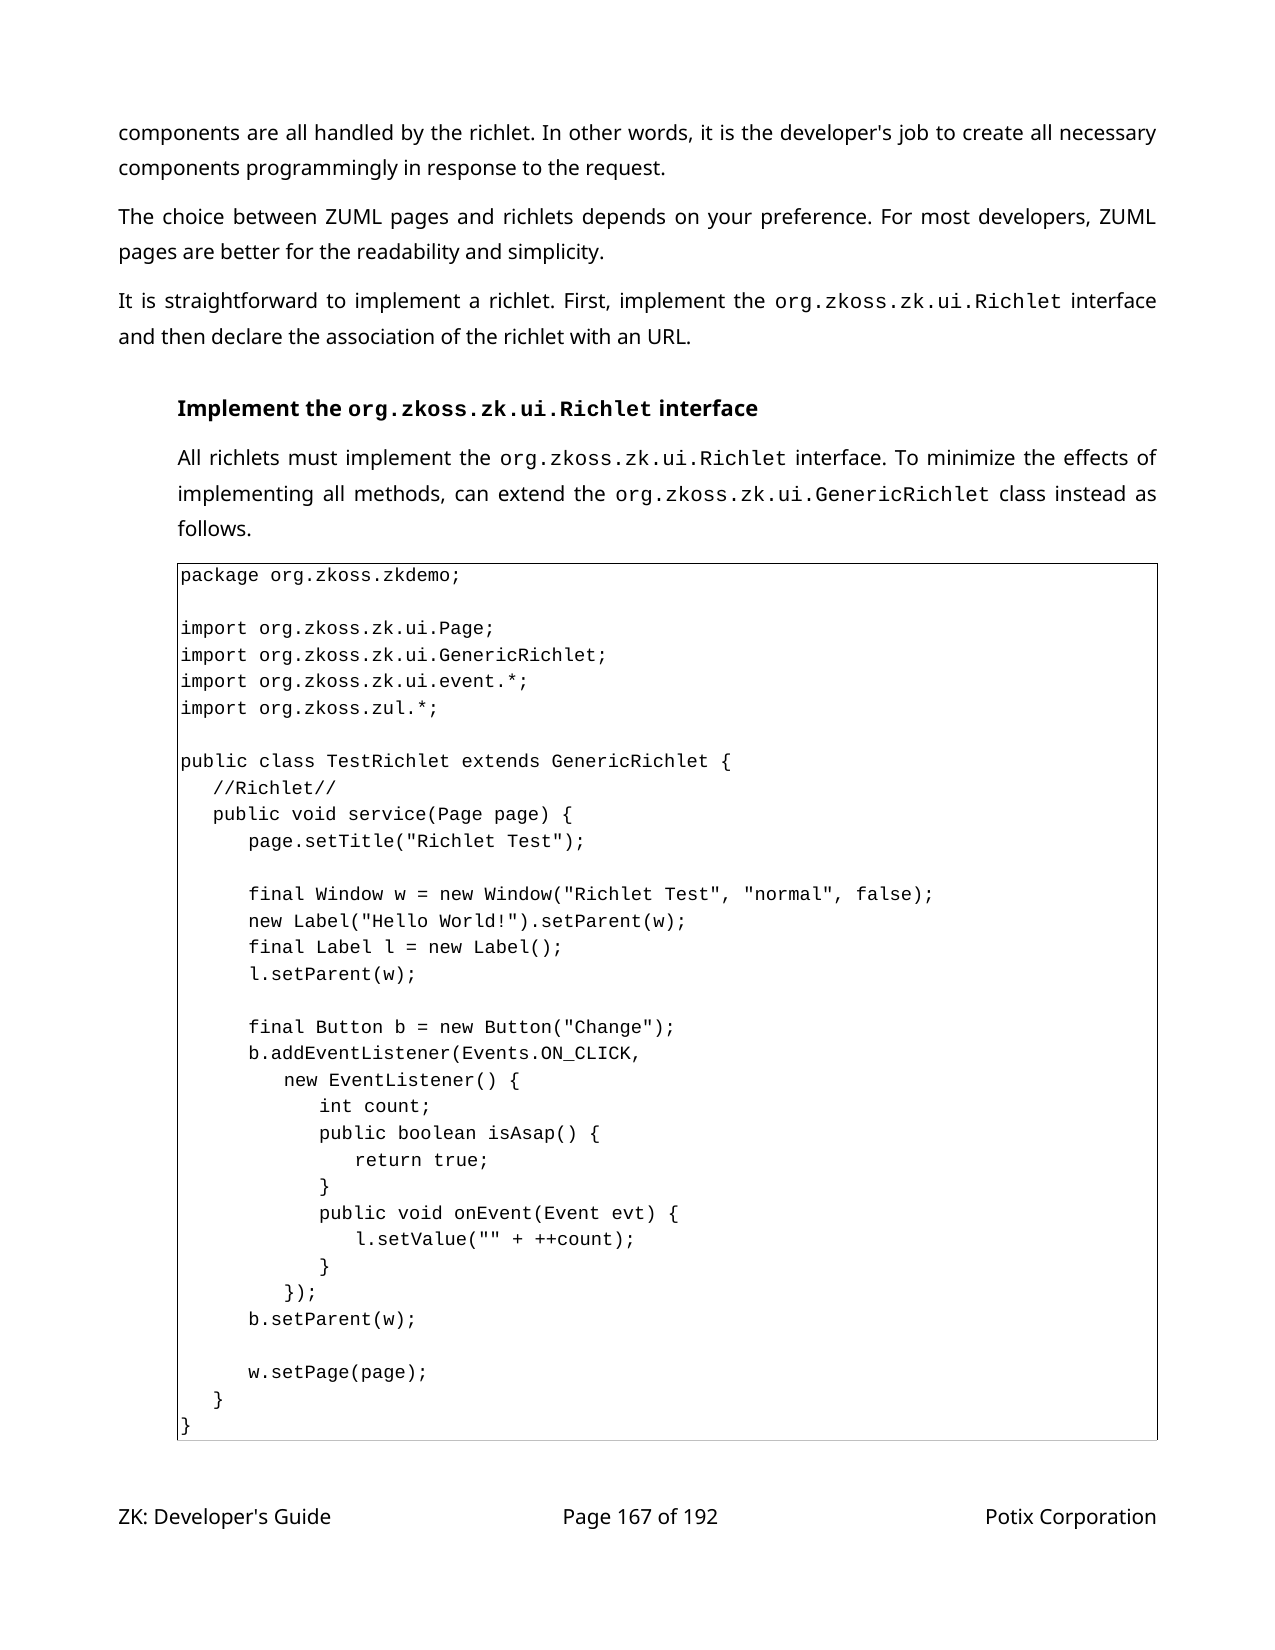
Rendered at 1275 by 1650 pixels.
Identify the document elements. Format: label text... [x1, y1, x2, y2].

text package org.zkoss.zkdemo; import org.zkoss.zk.ui.Page; import org.zkoss.zk.ui.GenericRichlet; import org.zkoss.zk.ui.event.*; import org.zkoss.zul.*; public class TestRichlet extends GenericRichlet { //Richlet// public void service(Page page) { page.setTitle("Richlet Test"); final Window w = new Window("Richlet Test", "normal", false); new Label("Hello World!").setParent(w); final Label l = new Label(); l.setParent(w); final Button b = new Button("Change"); b.addEventListener(Events.ON_CLICK, new EventListener() { int count; public boolean isAsap() { return true; } public void onEvent(Event evt) { l.setValue("" + ++count); } }); b.setParent(w); w.setPage(page); } } [178, 564, 1157, 1440]
text components are all handled by the richlet. In other words, it is the developer's job to create all necessary components programmingly in response to the request. [118, 118, 1157, 182]
text It is straightforward to implement a richlet. First, implement the org.zkoss.zk.ui.Richlet interface and then declare the association of the richlet with an URL. [118, 286, 1157, 350]
subtitle Implement the org.zkoss.zk.ui.Richlet interface [177, 392, 1157, 423]
text The choice between ZUML pages and richlets depends on your preference. For most developers, ZUML pages are better for the readability and simplicity. [118, 202, 1157, 266]
text All richlets must implement the org.zkoss.zk.ui.Richlet interface. To minimize the effects of implementing all methods, can extend the org.zkoss.zk.ui.GenericRichlet class instead as follows. [177, 443, 1157, 542]
